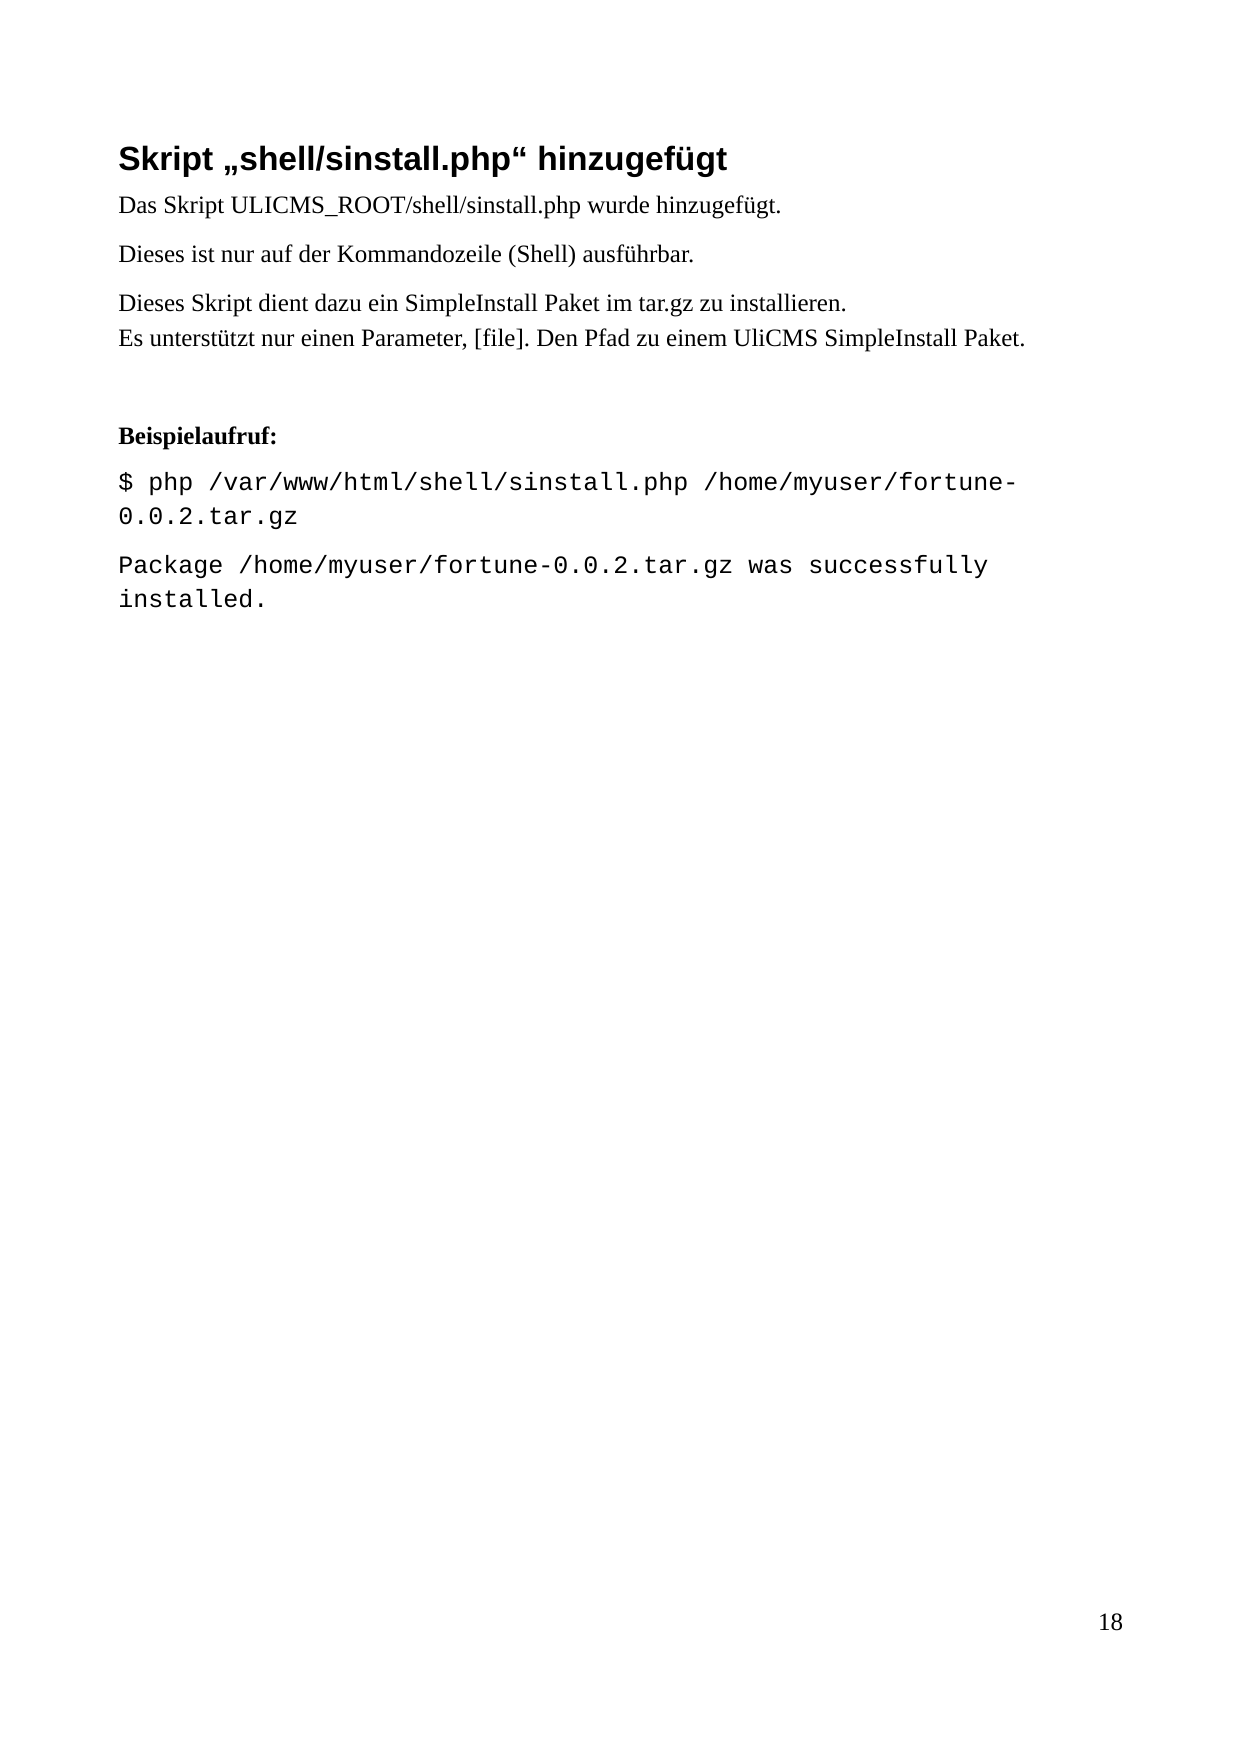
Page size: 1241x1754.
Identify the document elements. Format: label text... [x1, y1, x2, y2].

text Beispielaufruf: [118, 421, 1123, 449]
text $ php /var/www/html/shell/sinstall.php /home/myuser/fortune-0.0.2.tar.gz [118, 470, 1123, 532]
text Dieses ist nur auf der Kommandozeile (Shell) ausführbar. [118, 239, 1123, 268]
text Dieses Skript dient dazu ein SimpleInstall Paket im tar.gz zu installieren. Es unterstützt nur einen Parameter, [file]. Den Pfad zu einem UliCMS SimpleInstall Paket. [118, 288, 1123, 351]
text Package /home/myuser/fortune-0.0.2.tar.gz was successfully installed. [118, 552, 1123, 615]
subtitle Skript „shell/sinstall.php“ hinzugefügt [118, 139, 1123, 178]
text Das Skript ULICMS_ROOT/shell/sinstall.php wurde hinzugefügt. [118, 190, 1123, 219]
